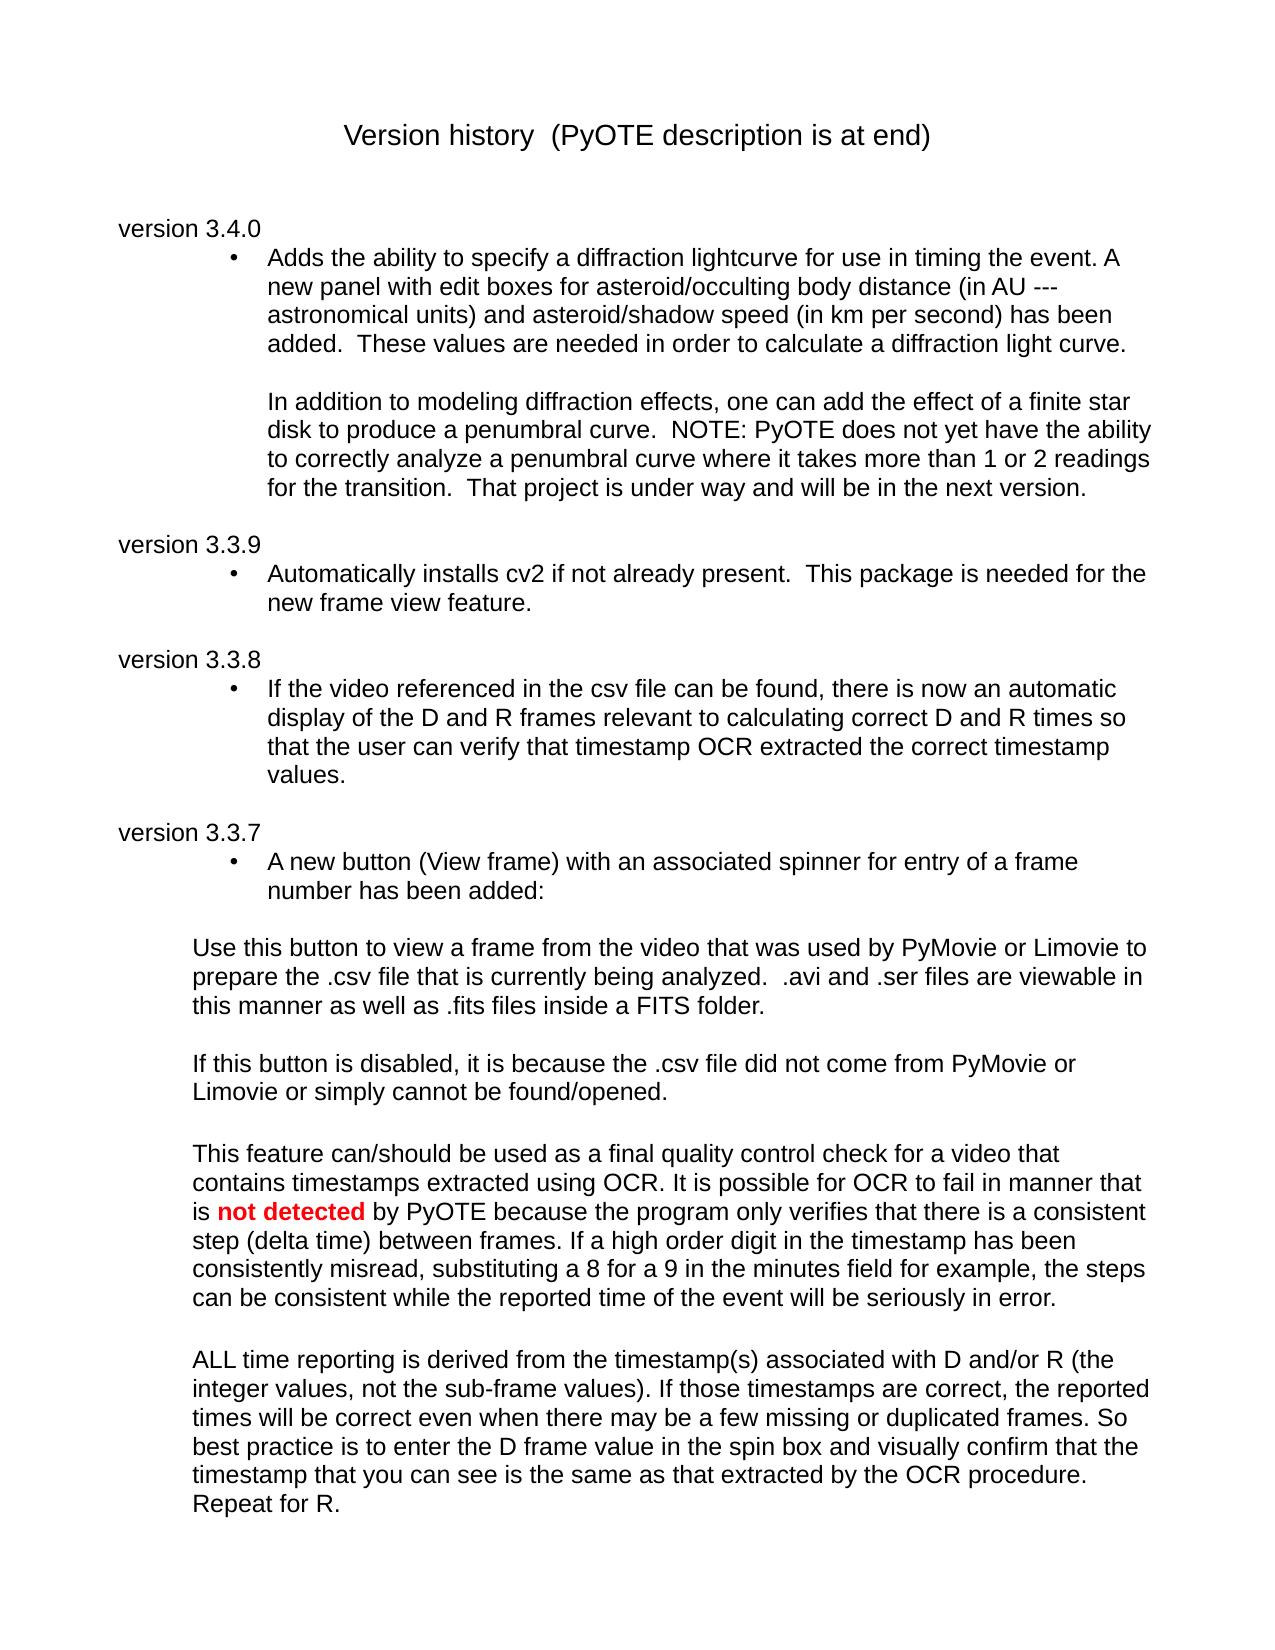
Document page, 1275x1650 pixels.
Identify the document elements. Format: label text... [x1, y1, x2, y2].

text This feature can/should be used as a final quality control check for a video that contains timestamps extracted using OCR. It is possible for OCR to fail in manner that is not detected by PyOTE because the program only verifies that there is a consistent step (delta time) between frames. If a high order digit in the timestamp has been consistently misread, substituting a 8 for a 9 in the minutes field for example, the steps can be consistent while the reported time of the event will be seriously in error. [192, 1139, 1157, 1312]
list A new button (View frame) with an associated spinner for entry of a frame number has been added: [229, 847, 1157, 904]
text version 3.3.8 [118, 645, 1157, 674]
text If this button is disabled, it is because the .csv file did not come from PyMovie or Limovie or simply cannot be found/opened. [192, 1048, 1157, 1106]
list If the video referenced in the csv file can be found, there is now an automatic display of the D and R frames relevant to calculating correct D and R times so that the user can verify that timestamp OCR extracted the correct timestamp values. [229, 674, 1157, 818]
text Use this button to view a frame from the video that was used by PyMovie or Limovie to prepare the .csv file that is currently being analyzed. .avi and .ser files are viewable in this manner as well as .fits files inside a FITS folder. [192, 933, 1157, 1019]
text version 3.3.9 [118, 530, 1157, 559]
text version 3.4.0 [118, 214, 1157, 243]
text Version history (PyOTE description is at end) [118, 118, 1157, 152]
list Adds the ability to specify a diffraction lightcurve for use in timing the event. A new panel with edit boxes for asteroid/occulting body distance (in AU --- astronomical units) and asteroid/shadow speed (in km per second) has been added. These values are needed in order to calculate a diffraction light curve. In addition to modeling diffraction effects, one can add the effect of a finite star disk to produce a penumbral curve. NOTE: PyOTE does not yet have the ability to correctly analyze a penumbral curve where it takes more than 1 or 2 readings for the transition. That project is under way and will be in the next version. [229, 243, 1157, 530]
list Automatically installs cv2 if not already present. This package is needed for the new frame view feature. [229, 559, 1157, 645]
text version 3.3.7 [118, 818, 1157, 847]
text ALL time reporting is derived from the timestamp(s) associated with D and/or R (the integer values, not the sub-frame values). If those timestamps are correct, the reported times will be correct even when there may be a few missing or duplicated frames. So best practice is to enter the D frame value in the spin box and visually confirm that the timestamp that you can see is the same as that extracted by the OCR procedure. Repeat for R. [192, 1345, 1157, 1518]
